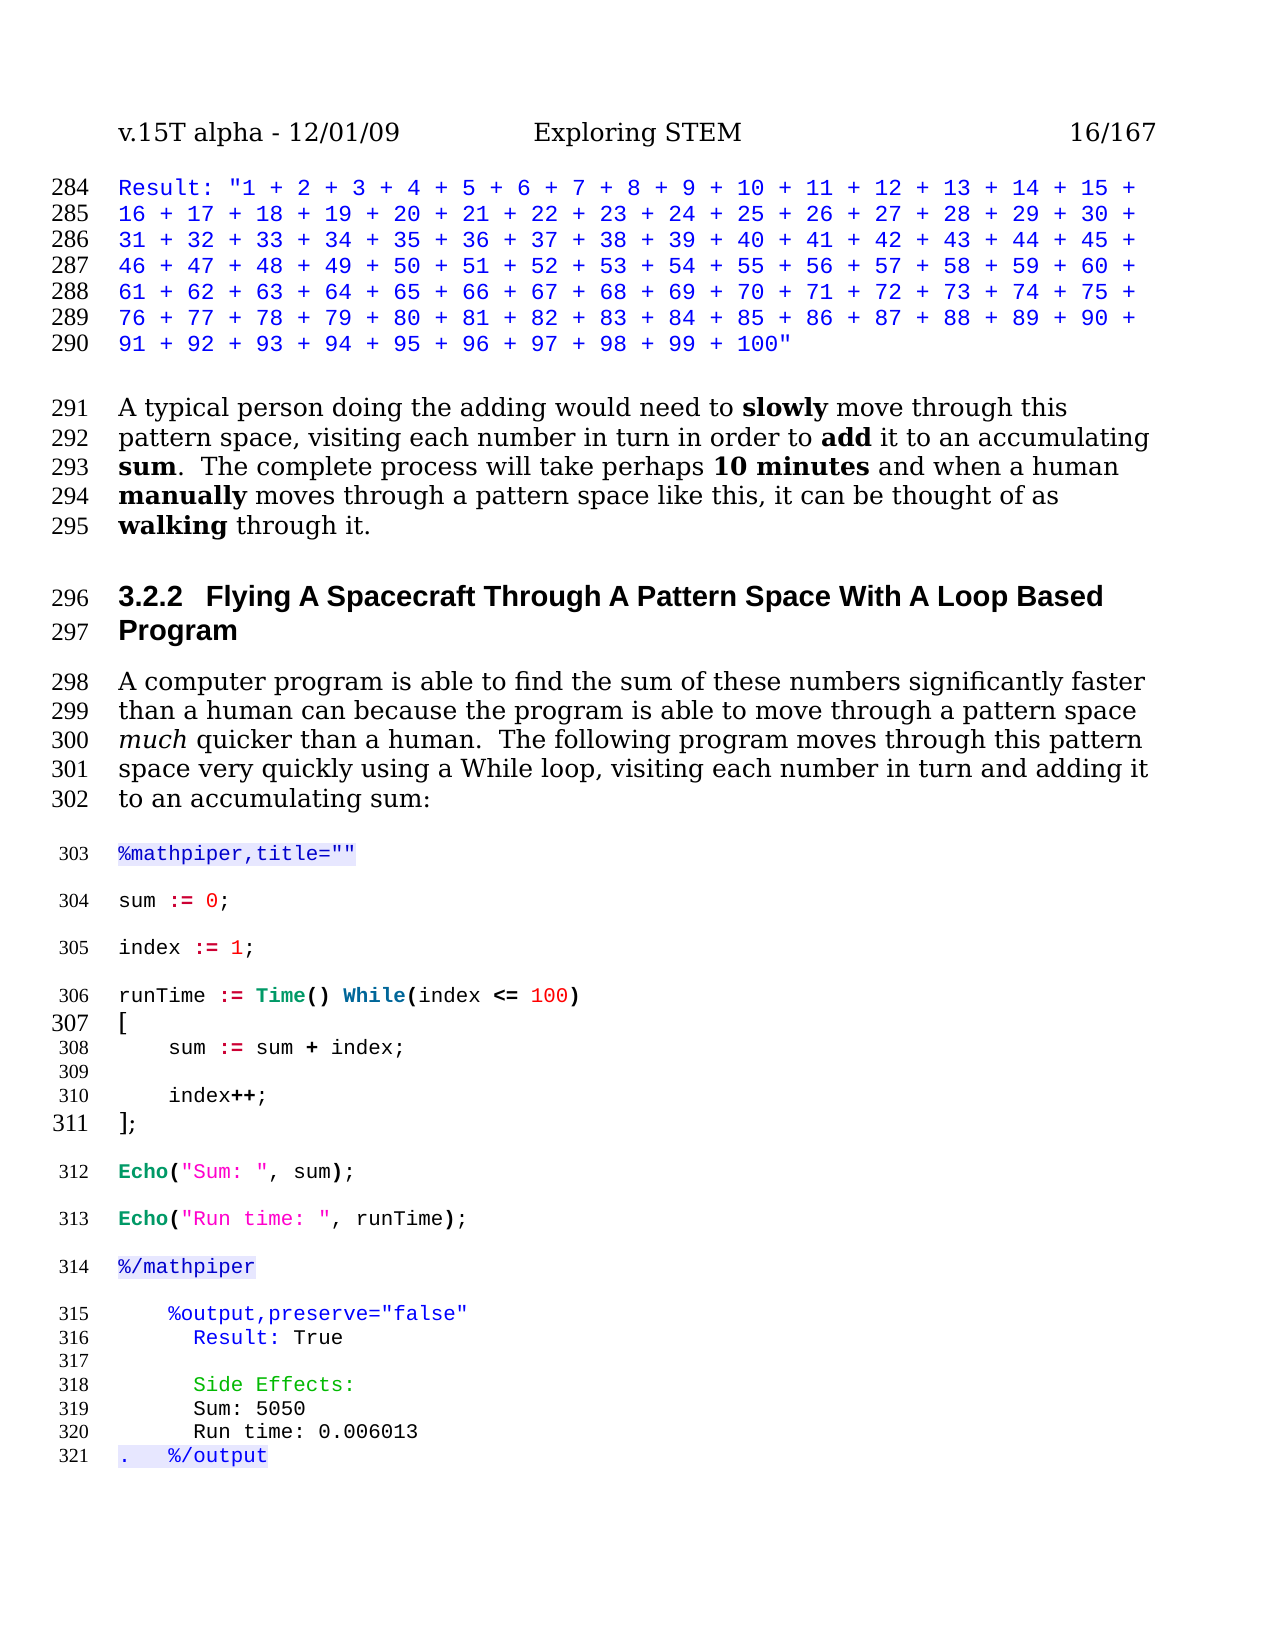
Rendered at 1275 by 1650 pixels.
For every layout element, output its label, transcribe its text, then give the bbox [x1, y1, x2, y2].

text Result: "1 + 2 + 3 + 4 + 5 + 6 + 7 + 8 + 9 + 10 + 11 + 12 + 13 + 14 + 15 + 16 + 17 + 18 + 19 + 20 + 21 + 22 + 23 + 24 + 25 + 26 + 27 + 28 + 29 + 30 + 31 + 32 + 33 + 34 + 35 + 36 + 37 + 38 + 39 + 40 + 41 + 42 + 43 + 44 + 45 + 46 + 47 + 48 + 49 + 50 + 51 + 52 + 53 + 54 + 55 + 56 + 57 + 58 + 59 + 60 + 61 + 62 + 63 + 64 + 65 + 66 + 67 + 68 + 69 + 70 + 71 + 72 + 73 + 74 + 75 + 76 + 77 + 78 + 79 + 80 + 81 + 82 + 83 + 84 + 85 + 86 + 87 + 88 + 89 + 90 + 91 + 92 + 93 + 94 + 95 + 96 + 97 + 98 + 99 + 100" [118, 177, 1157, 358]
text runTime := Time() While(index <= 100) [118, 984, 1157, 1008]
text Sum: 5050 [118, 1398, 1157, 1421]
text sum := 0; [118, 890, 1157, 914]
text Run time: 0.006013 [118, 1421, 1157, 1445]
text index++; [118, 1085, 1157, 1108]
text ]; [118, 1108, 1157, 1137]
text [ [118, 1008, 1157, 1037]
text Echo("Sum: ", sum); [118, 1161, 1157, 1185]
text sum := sum + index; [118, 1037, 1157, 1061]
subtitle Flying A Spacecraft Through A Pattern Space With A Loop Based Program [118, 579, 1157, 646]
text %/mathpiper [118, 1256, 1157, 1279]
text A computer program is able to find the sum of these numbers significantly faster than a human can because the program is able to move through a pattern space much quicker than a human. The following program moves through this pattern space very quickly using a While loop, visiting each number in turn and adding it to an accumulating sum: [118, 667, 1157, 813]
text %mathpiper,title="" [118, 843, 1157, 866]
text index := 1; [118, 937, 1157, 961]
text Result: True [118, 1327, 1157, 1350]
text Side Effects: [118, 1374, 1157, 1398]
text A typical person doing the adding would need to slowly move through this pattern space, visiting each number in turn in order to add it to an accumulating sum. The complete process will take perhaps 10 minutes and when a human manually moves through a pattern space like this, it can be thought of as walking through it. [118, 393, 1157, 540]
text %output,preserve="false" [118, 1303, 1157, 1327]
text Echo("Run time: ", runTime); [118, 1208, 1157, 1232]
text . %/output [118, 1445, 1157, 1468]
